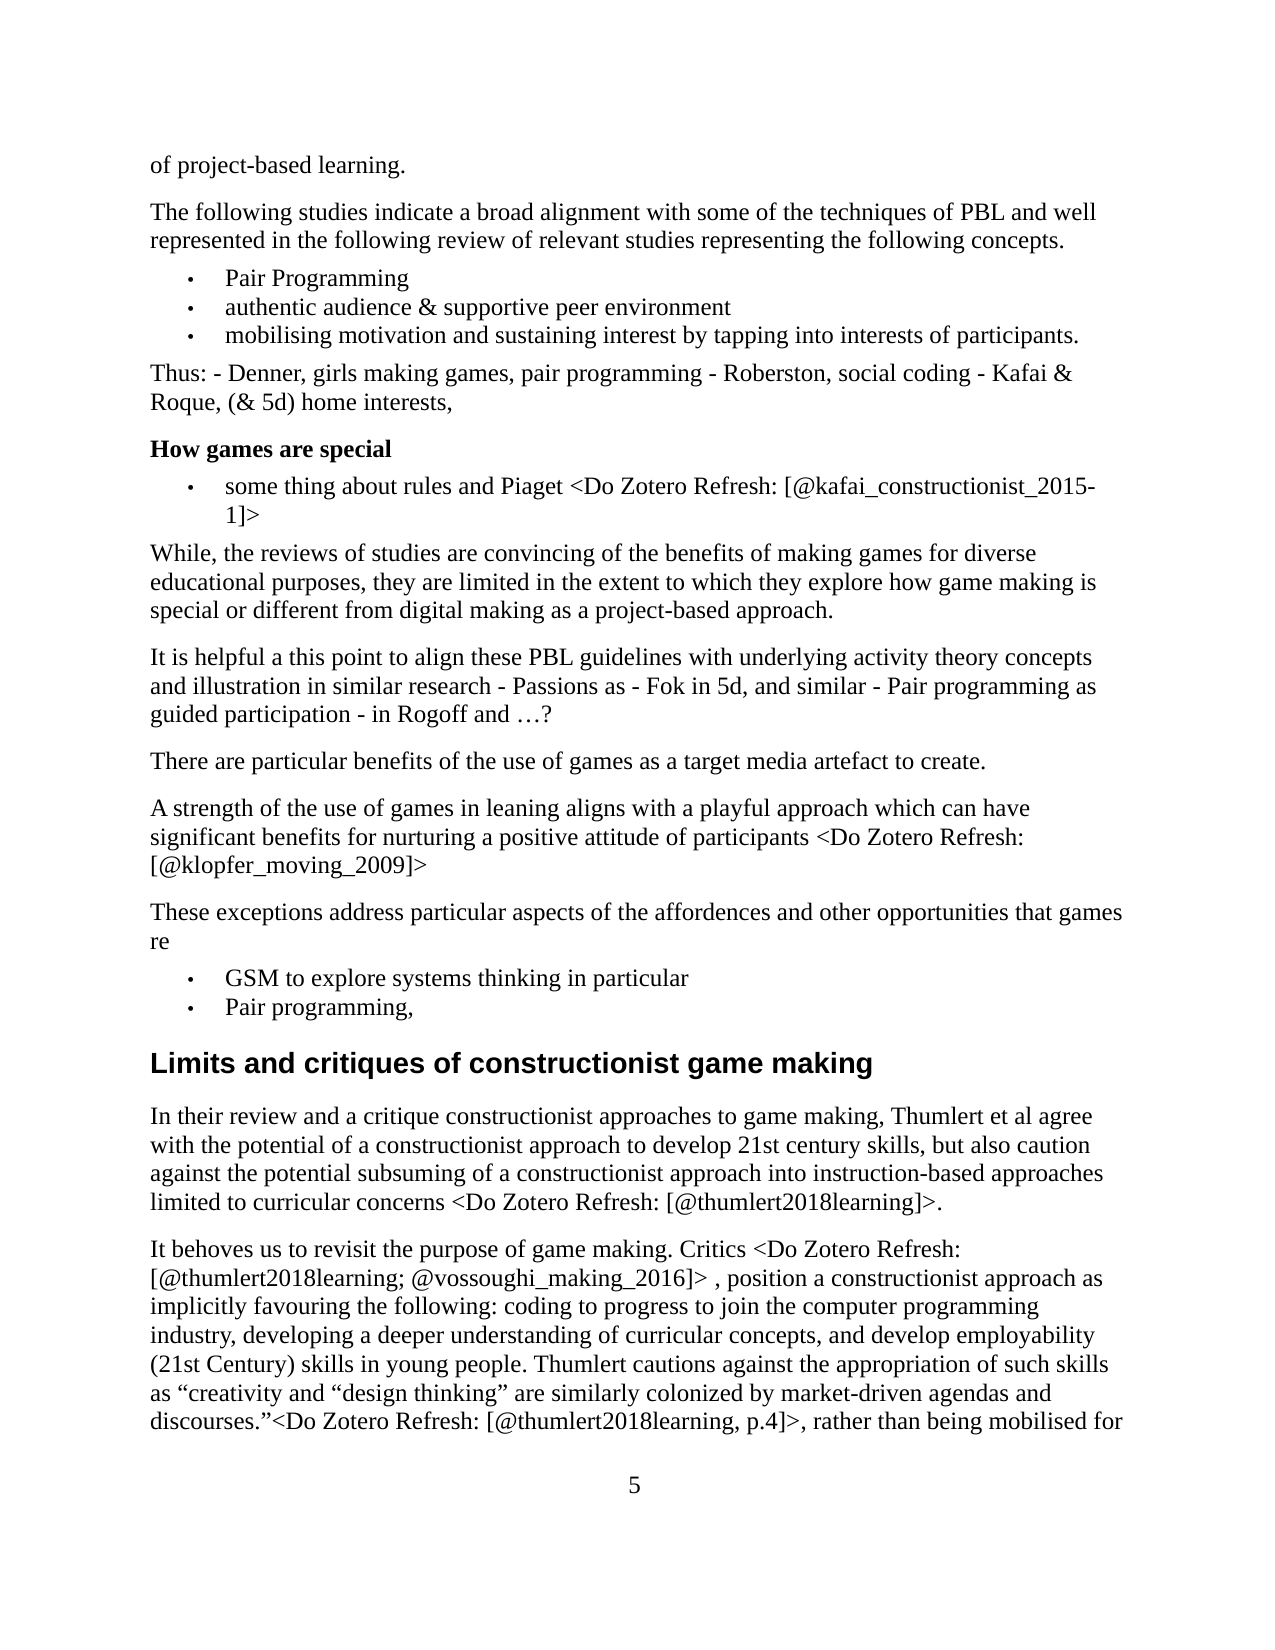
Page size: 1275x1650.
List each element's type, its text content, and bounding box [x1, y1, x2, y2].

list Pair programming, [187, 992, 1125, 1021]
text The following studies indicate a broad alignment with some of the techniques of PBL and well represented in the following review of relevant studies representing the following concepts. [150, 197, 1125, 254]
list Pair Programming [187, 263, 1125, 292]
text How games are special [150, 434, 1125, 462]
text In their review and a critique constructionist approaches to game making, Thumlert et al agree with the potential of a constructionist approach to develop 21st century skills, but also caution against the potential subsuming of a constructionist approach into instruction-based approaches limited to curricular concerns <Do Zotero Refresh: [@thumlert2018learning]>. [150, 1101, 1125, 1216]
text While, the reviews of studies are convincing of the benefits of making games for diverse educational purposes, they are limited in the extent to which they explore how game making is special or different from digital making as a project-based approach. [150, 538, 1125, 624]
list authentic audience & supportive peer environment [187, 292, 1125, 321]
text It is helpful a this point to align these PBL guidelines with underlying activity theory concepts and illustration in similar research - Passions as - Fok in 5d, and similar - Pair programming as guided participation - in Rogoff and …? [150, 642, 1125, 728]
text of project-based learning. [150, 150, 1125, 179]
text There are particular benefits of the use of games as a target media artefact to create. [150, 746, 1125, 775]
text A strength of the use of games in leaning aligns with a playful approach which can have significant benefits for nurturing a positive attitude of participants <Do Zotero Refresh: [@klopfer_moving_2009]> [150, 793, 1125, 879]
list some thing about rules and Piaget <Do Zotero Refresh: [@kafai_constructionist_2015-1]> [187, 471, 1125, 529]
list mobilising motivation and sustaining interest by tapping into interests of participants. [187, 321, 1125, 349]
subtitle Limits and critiques of constructionist game making [150, 1046, 1125, 1079]
text These exceptions address particular aspects of the affordences and other opportunities that games re [150, 897, 1125, 954]
text It behoves us to revisit the purpose of game making. Critics <Do Zotero Refresh: [@thumlert2018learning; @vossoughi_making_2016]> , position a constructionist approach as implicitly favouring the following: coding to progress to join the computer programming industry, developing a deeper understanding of curricular concepts, and develop employability (21st Century) skills in young people. Thumlert cautions against the appropriation of such skills as “creativity and “design thinking” are similarly colonized by market-driven agendas and discourses.”<Do Zotero Refresh: [@thumlert2018learning, p.4]>, rather than being mobilised for [150, 1234, 1125, 1435]
text Thus: - Denner, girls making games, pair programming - Roberston, social coding - Kafai & Roque, (& 5d) home interests, [150, 358, 1125, 416]
list GSM to explore systems thinking in particular [187, 963, 1125, 992]
